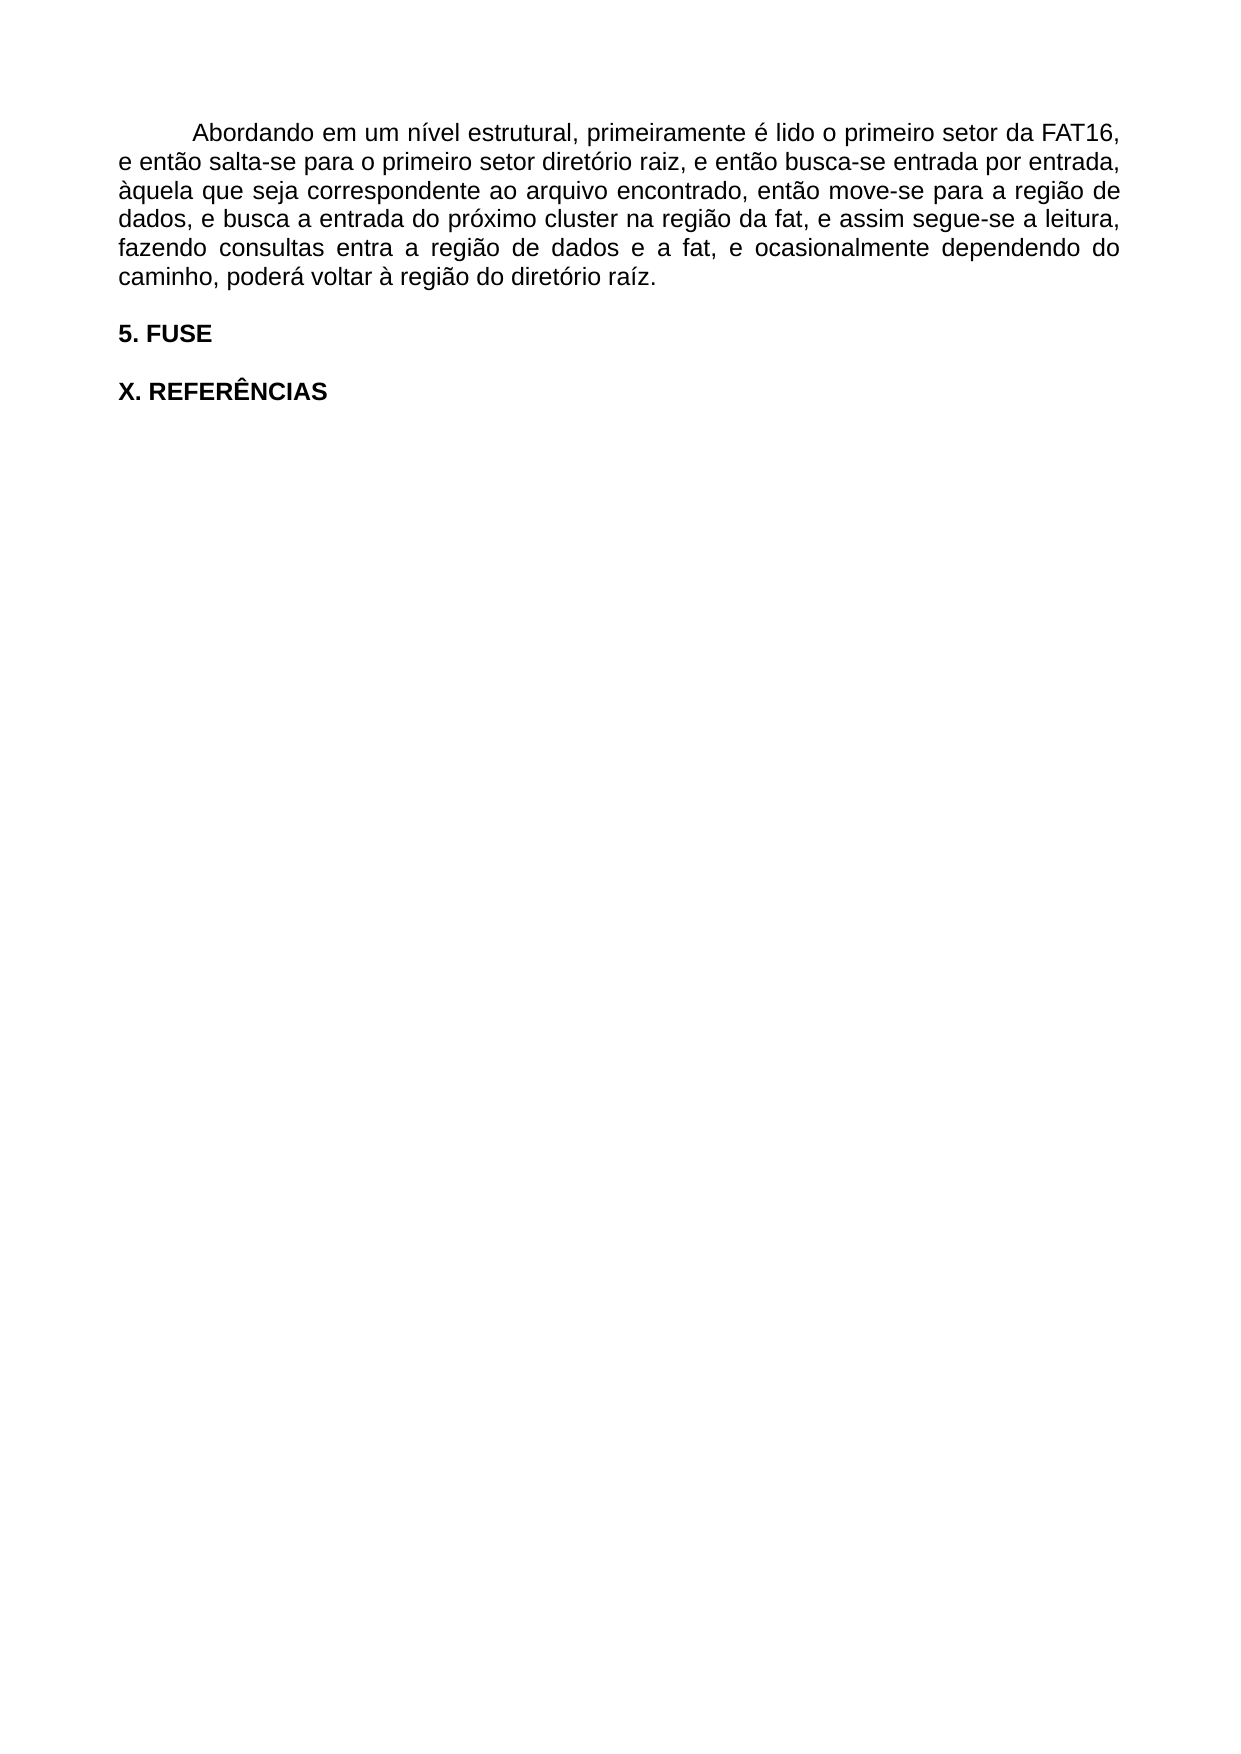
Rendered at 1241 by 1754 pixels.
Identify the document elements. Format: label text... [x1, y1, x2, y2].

text X. REFERÊNCIAS [118, 377, 1122, 406]
text Abordando em um nível estrutural, primeiramente é lido o primeiro setor da FAT16, e então salta-se para o primeiro setor diretório raiz, e então busca-se entrada por entrada, àquela que seja correspondente ao arquivo encontrado, então move-se para a região de dados, e busca a entrada do próximo cluster na região da fat, e assim segue-se a leitura, fazendo consultas entra a região de dados e a fat, e ocasionalmente dependendo do caminho, poderá voltar à região do diretório raíz. [118, 118, 1122, 291]
text 5. FUSE [118, 319, 1122, 348]
